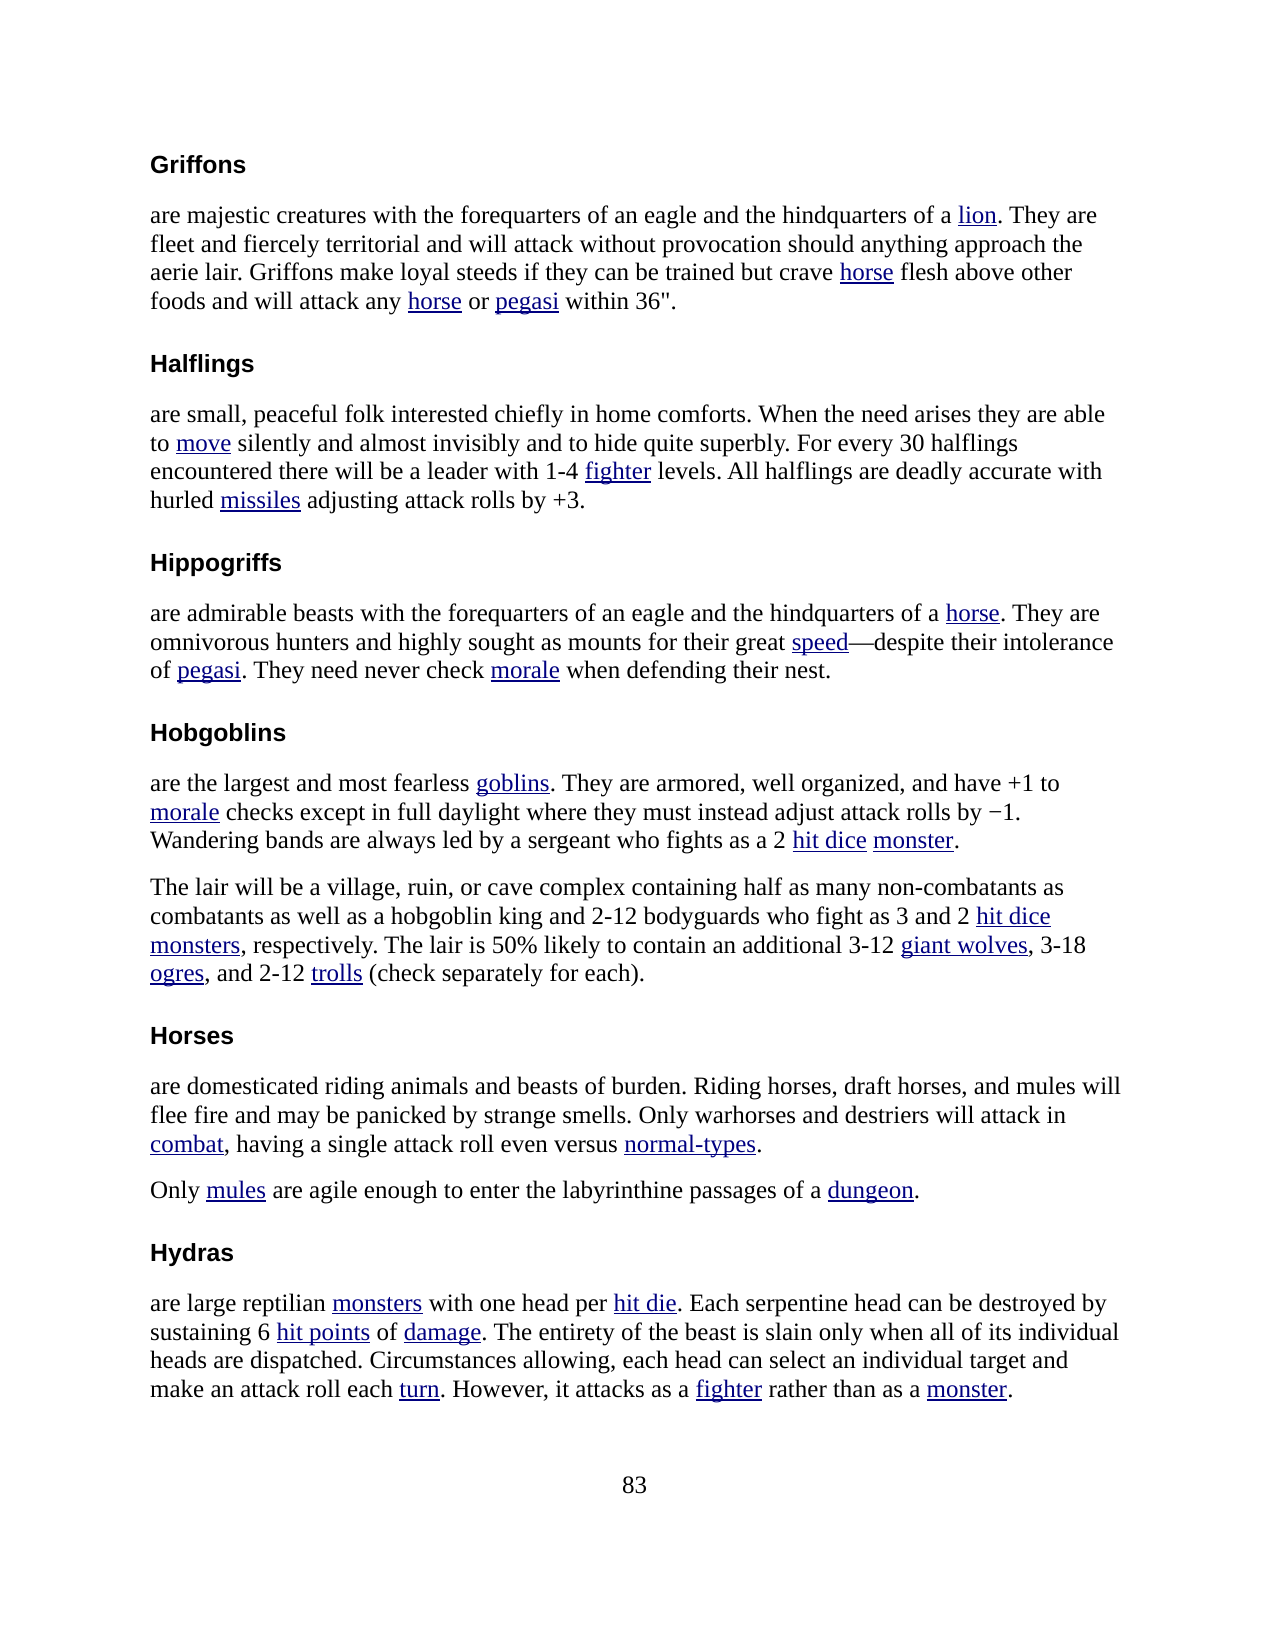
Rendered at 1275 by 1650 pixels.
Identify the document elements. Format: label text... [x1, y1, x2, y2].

subtitle Hydras [150, 1238, 1125, 1267]
text are small, peaceful folk interested chiefly in home comforts. When the need arises they are able to move silently and almost invisibly and to hide quite superbly. For every 30 halflings encountered there will be a leader with 1-4 fighter levels. All halflings are deadly accurate with hurled missiles adjusting attack rolls by +3. [150, 399, 1125, 514]
subtitle Hobgoblins [150, 718, 1125, 747]
subtitle Hippogriffs [150, 548, 1125, 576]
subtitle Horses [150, 1021, 1125, 1050]
text are the largest and most fearless goblins. They are armored, well organized, and have +1 to morale checks except in full daylight where they must instead adjust attack rolls by −1. Wandering bands are always led by a sergeant who fights as a 2 hit dice monster. [150, 768, 1125, 854]
text are admirable beasts with the forequarters of an eagle and the hindquarters of a horse. They are omnivorous hunters and highly sought as mounts for their great speed—despite their intolerance of pegasi. They need never check morale when defending their nest. [150, 598, 1125, 684]
text are domesticated riding animals and beasts of burden. Riding horses, draft horses, and mules will flee fire and may be panicked by strange smells. Only warhorses and destriers will attack in combat, having a single attack roll even versus normal-types. [150, 1071, 1125, 1157]
text The lair will be a village, ruin, or cave complex containing half as many non-combatants as combatants as well as a hobgoblin king and 2-12 bodyguards who fight as 3 and 2 hit dice monsters, respectively. The lair is 50% likely to contain an additional 3-12 giant wolves, 3-18 ogres, and 2-12 trolls (check separately for each). [150, 872, 1125, 987]
subtitle Halflings [150, 349, 1125, 377]
text Only mules are agile enough to enter the labyrinthine passages of a dungeon. [150, 1175, 1125, 1204]
text are large reptilian monsters with one head per hit die. Each serpentine head can be destroyed by sustaining 6 hit points of damage. The entirety of the beast is slain only when all of its individual heads are dispatched. Circumstances allowing, each head can select an individual target and make an attack roll each turn. However, it attacks as a fighter rather than as a monster. [150, 1288, 1125, 1403]
text are majestic creatures with the forequarters of an eagle and the hindquarters of a lion. They are fleet and fiercely territorial and will attack without provocation should anything approach the aerie lair. Griffons make loyal steeds if they can be trained but crave horse flesh above other foods and will attack any horse or pegasi within 36". [150, 200, 1125, 315]
subtitle Griffons [150, 150, 1125, 178]
